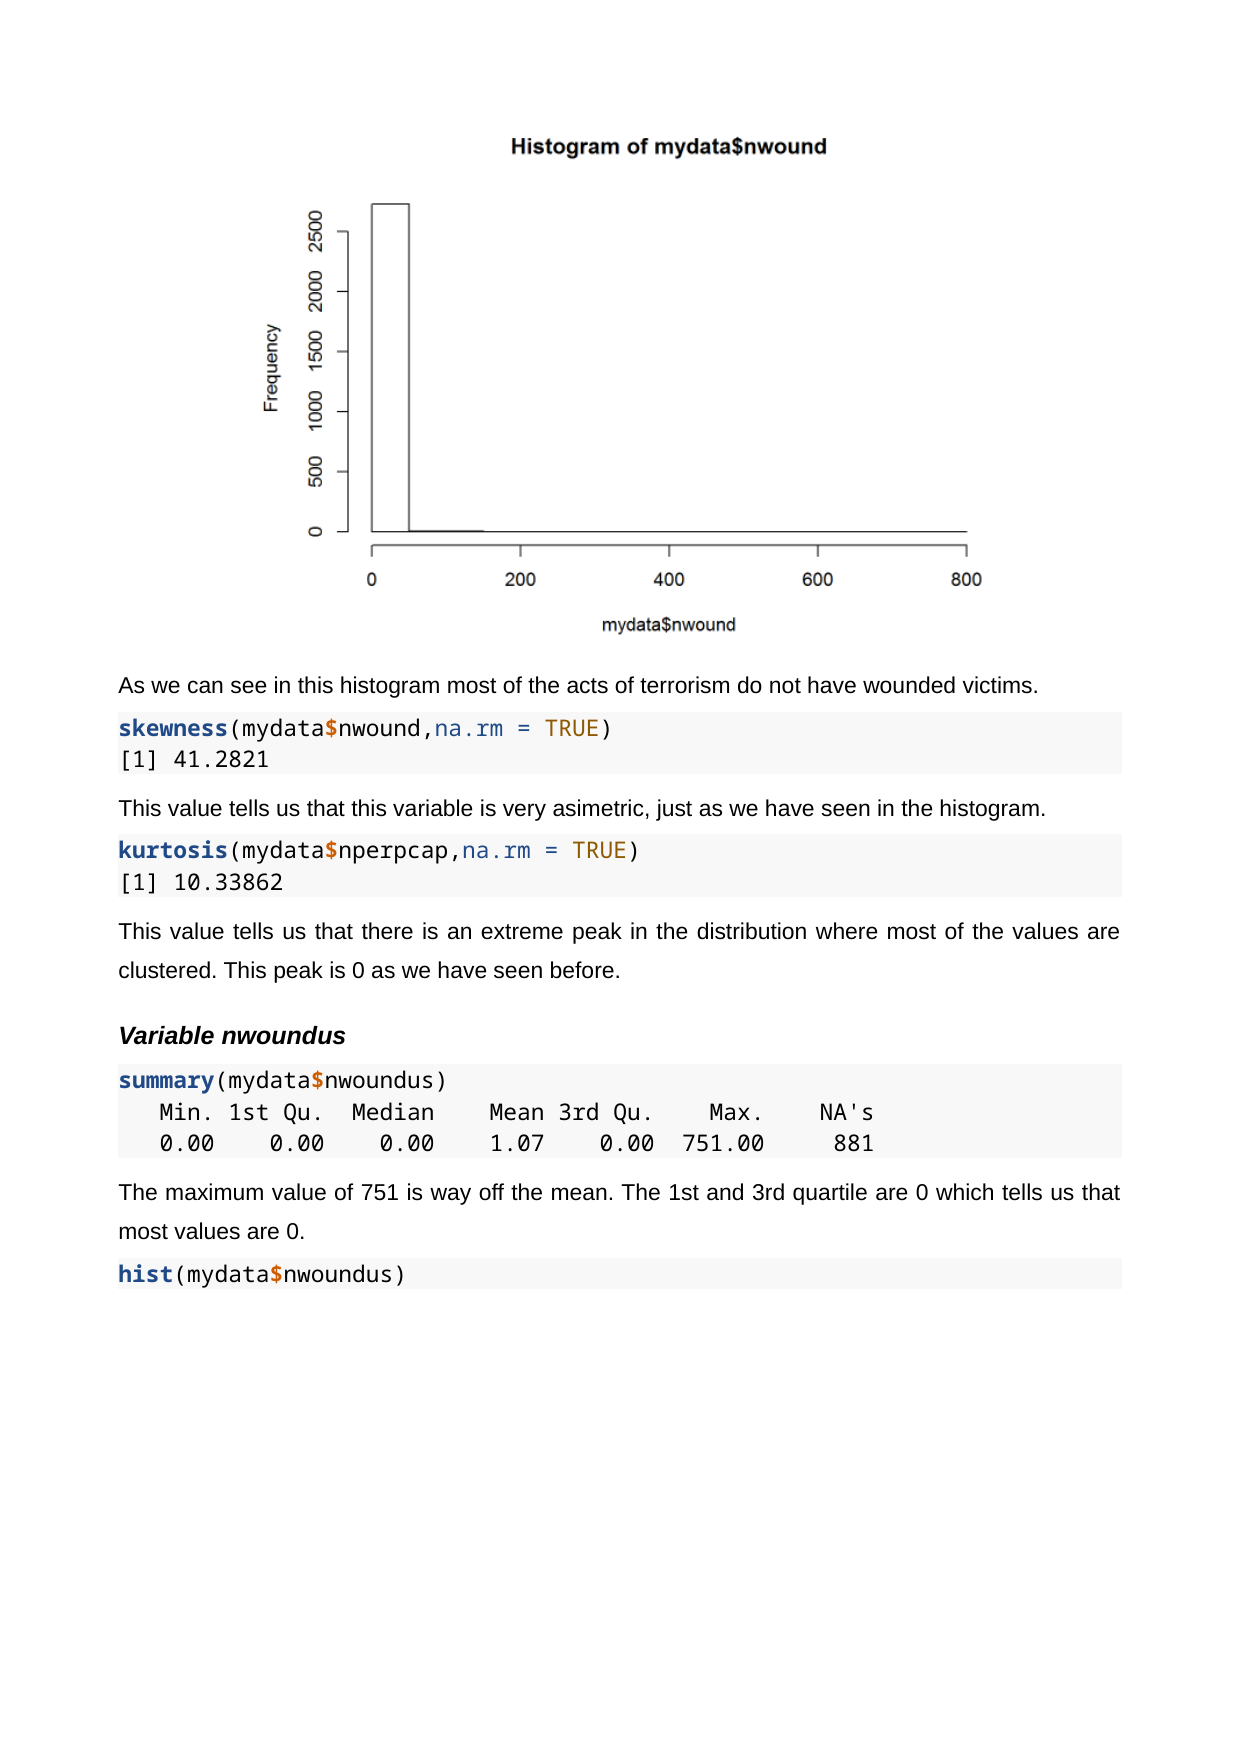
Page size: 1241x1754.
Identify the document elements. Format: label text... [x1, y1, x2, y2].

text Min. 1st Qu. Median Mean 3rd Qu. Max. NA's 0.00 0.00 0.00 1.07 0.00 751.00 881 [118, 1096, 1122, 1158]
text skewness(mydata$nwound,na.rm = TRUE) [118, 712, 1122, 743]
text hist(mydata$nwoundus) [118, 1258, 1122, 1289]
text [1] 10.33862 [118, 866, 1122, 897]
table_header [119, 119, 1122, 652]
text summary(mydata$nwoundus) [118, 1064, 1122, 1096]
text This value tells us that there is an extreme peak in the distribution where most of the values are clustered. This peak is 0 as we have seen before. [118, 918, 1122, 983]
text As we can see in this histogram most of the acts of terrorism do not have wounded victims. [118, 672, 1122, 699]
text [1] 41.2821 [118, 743, 1122, 774]
text The maximum value of 751 is way off the mean. The 1st and 3rd quartile are 0 which tells us that most values are 0. [118, 1179, 1122, 1245]
text kurtosis(mydata$nperpcap,na.rm = TRUE) [118, 834, 1122, 866]
subtitle Variable nwoundus [118, 1021, 1122, 1050]
text This value tells us that this variable is very asimetric, just as we have seen in the histogram. [118, 795, 1122, 821]
